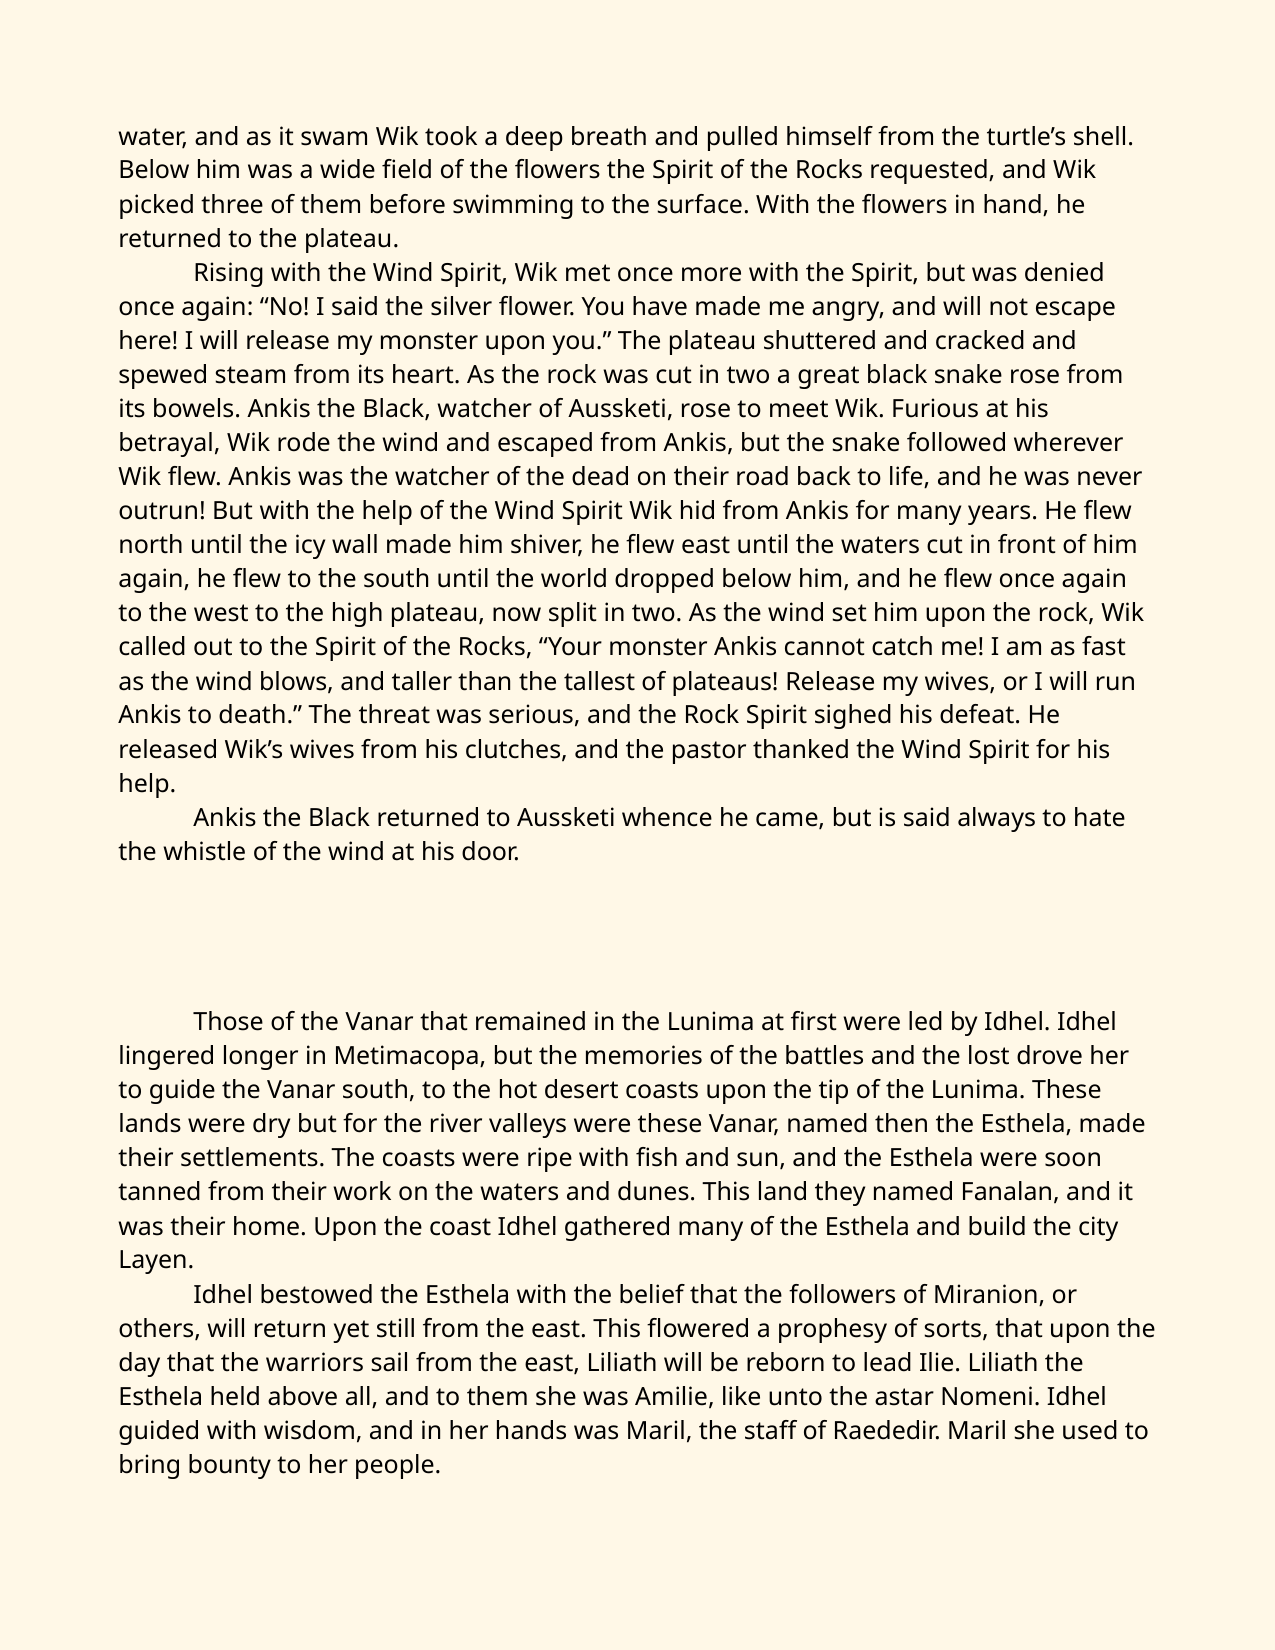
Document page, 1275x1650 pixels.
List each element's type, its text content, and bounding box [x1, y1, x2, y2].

text Those of the Vanar that remained in the Lunima at first were led by Idhel. Idhel lingered longer in Metimacopa, but the memories of the battles and the lost drove her to guide the Vanar south, to the hot desert coasts upon the tip of the Lunima. These lands were dry but for the river valleys were these Vanar, named then the Esthela, made their settlements. The coasts were ripe with fish and sun, and the Esthela were soon tanned from their work on the waters and dunes. This land they named Fanalan, and it was their home. Upon the coast Idhel gathered many of the Esthela and build the city Layen. [118, 1004, 1157, 1276]
text Idhel bestowed the Esthela with the belief that the followers of Miranion, or others, will return yet still from the east. This flowered a prophesy of sorts, that upon the day that the warriors sail from the east, Liliath will be reborn to lead Ilie. Liliath the Esthela held above all, and to them she was Amilie, like unto the astar Nomeni. Idhel guided with wisdom, and in her hands was Maril, the staff of Raededir. Maril she used to bring bounty to her people. [118, 1276, 1157, 1481]
text water, and as it swam Wik took a deep breath and pulled himself from the turtle’s shell. Below him was a wide field of the flowers the Spirit of the Rocks requested, and Wik picked three of them before swimming to the surface. With the flowers in hand, he returned to the plateau. [118, 118, 1157, 254]
text Rising with the Wind Spirit, Wik met once more with the Spirit, but was denied once again: “No! I said the silver flower. You have made me angry, and will not escape here! I will release my monster upon you.” The plateau shuttered and cracked and spewed steam from its heart. As the rock was cut in two a great black snake rose from its bowels. Ankis the Black, watcher of Aussketi, rose to meet Wik. Furious at his betrayal, Wik rode the wind and escaped from Ankis, but the snake followed wherever Wik flew. Ankis was the watcher of the dead on their road back to life, and he was never outrun! But with the help of the Wind Spirit Wik hid from Ankis for many years. He flew north until the icy wall made him shiver, he flew east until the waters cut in front of him again, he flew to the south until the world dropped below him, and he flew once again to the west to the high plateau, now split in two. As the wind set him upon the rock, Wik called out to the Spirit of the Rocks, “Your monster Ankis cannot catch me! I am as fast as the wind blows, and taller than the tallest of plateaus! Release my wives, or I will run Ankis to death.” The threat was serious, and the Rock Spirit sighed his defeat. He released Wik’s wives from his clutches, and the pastor thanked the Wind Spirit for his help. [118, 254, 1157, 799]
text Ankis the Black returned to Aussketi whence he came, but is said always to hate the whistle of the wind at his door. [118, 799, 1157, 867]
